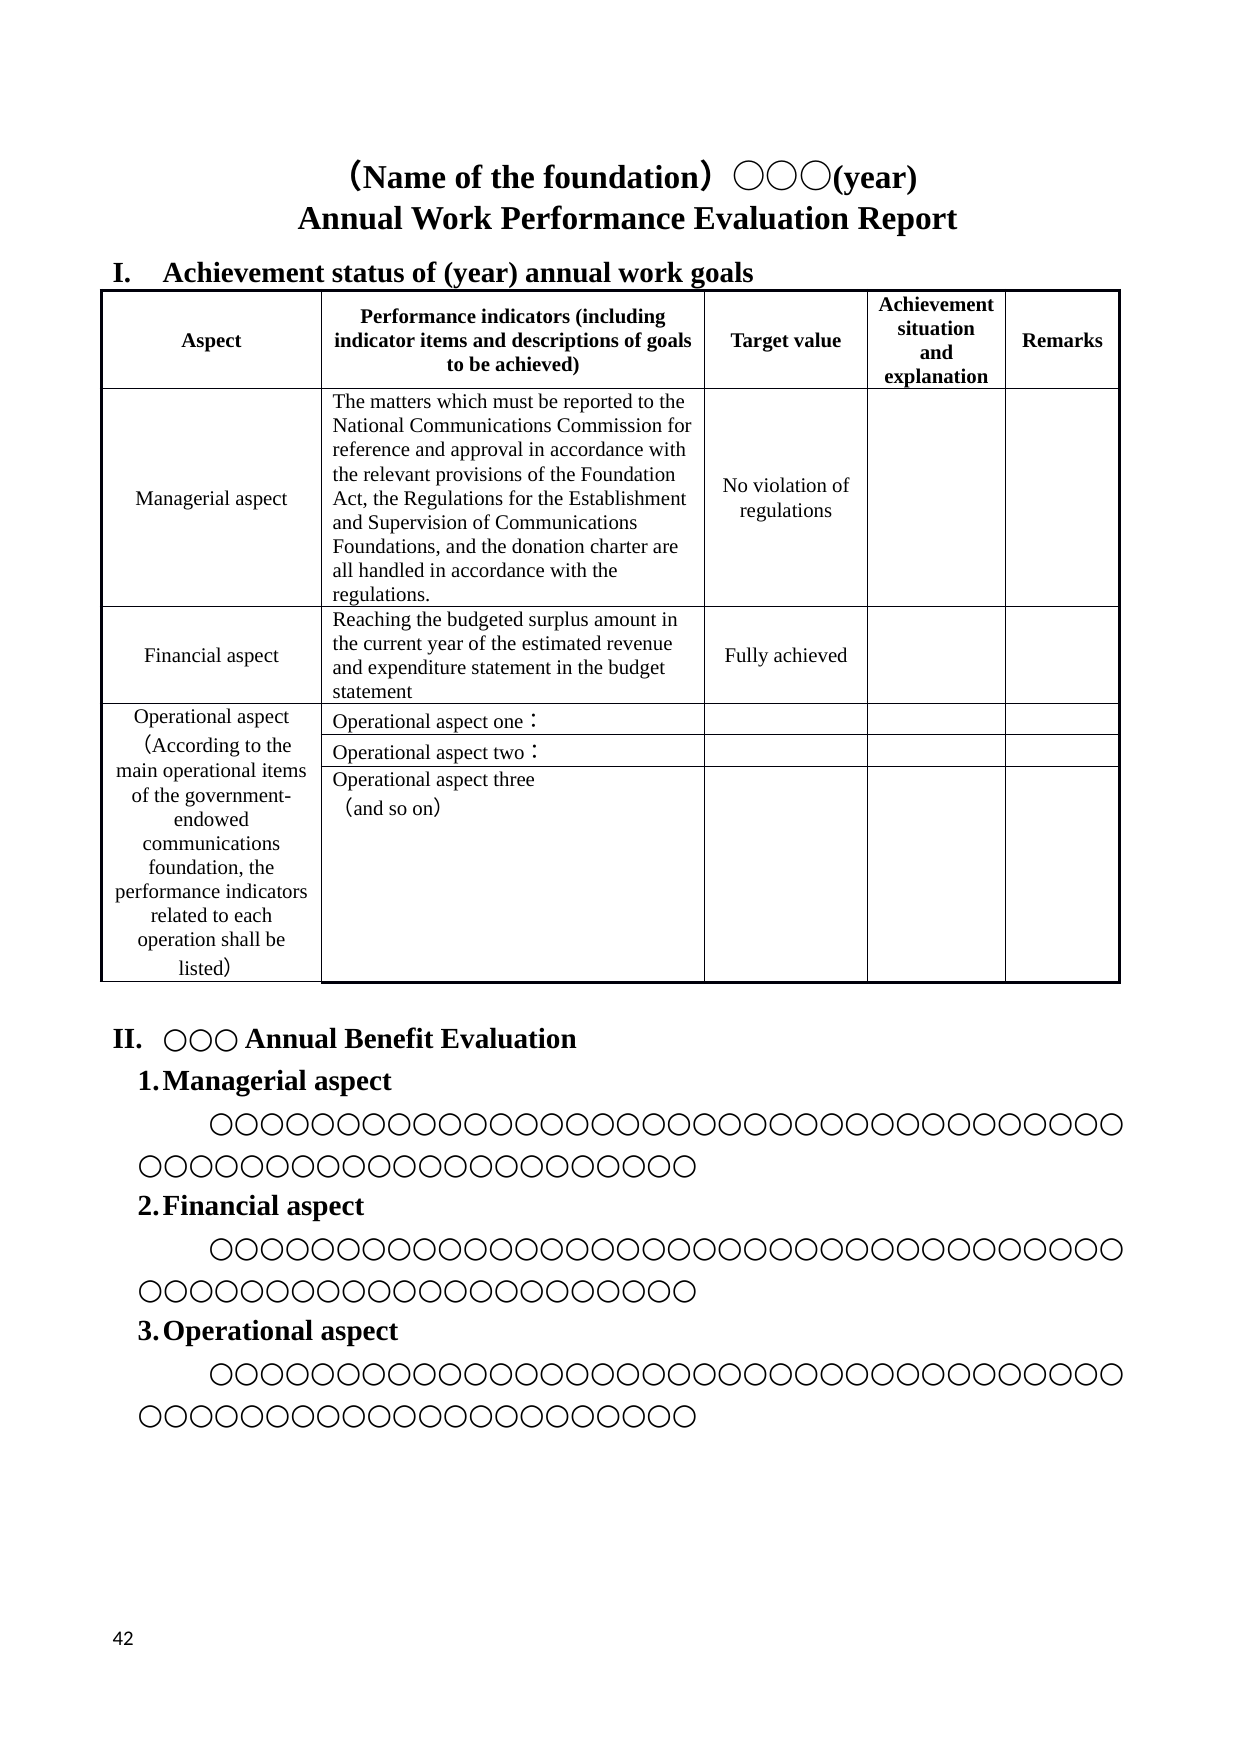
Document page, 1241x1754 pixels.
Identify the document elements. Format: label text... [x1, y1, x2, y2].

table_cell [705, 704, 867, 734]
text 3. Operational aspect [137, 1307, 1128, 1349]
table_cell [868, 767, 1005, 981]
table_cell Operational aspect two： [322, 735, 704, 766]
table_cell [1006, 607, 1118, 703]
text ○○○○○○○○○○○○○○○○○○○○○○○○○○○○○○○○○○○○○○○○○○○○○○○○○○○○○○○○○○ [137, 1349, 1128, 1432]
table_cell Managerial aspect [103, 389, 321, 606]
text ○○○○○○○○○○○○○○○○○○○○○○○○○○○○○○○○○○○○○○○○○○○○○○○○○○○○○○○○○○ [137, 1099, 1128, 1182]
text II. ○○○ Annual Benefit Evaluation [112, 1018, 1128, 1057]
table_header Aspect [103, 292, 321, 388]
table_header Remarks [1006, 292, 1118, 388]
table_cell Operational aspect （According to the main operational items of the government-endowed communications foundation, the performance indicators related to each operation shall be listed） [103, 704, 321, 981]
text ○○○○○○○○○○○○○○○○○○○○○○○○○○○○○○○○○○○○○○○○○○○○○○○○○○○○○○○○○○ [137, 1224, 1128, 1307]
table_header Performance indicators (including indicator items and descriptions of goals to be achieved) [322, 292, 704, 388]
table_cell [1006, 389, 1118, 606]
table_cell Reaching the budgeted surplus amount in the current year of the estimated revenue and expenditure statement in the budget statement [322, 607, 704, 703]
table_cell [705, 735, 867, 766]
table_cell [868, 607, 1005, 703]
table_cell [868, 735, 1005, 766]
table_cell No violation of regulations [705, 389, 867, 606]
table_header Target value [705, 292, 867, 388]
table_cell The matters which must be reported to the National Communications Commission for reference and approval in accordance with the relevant provisions of the Foundation Act, the Regulations for the Establishment and Supervision of Communications Foundations, and the donation charter are all handled in accordance with the regulations. [322, 389, 704, 606]
text 2. Financial aspect [137, 1182, 1128, 1224]
table_cell Operational aspect three （and so on） [322, 767, 704, 981]
text 1. Managerial aspect [137, 1057, 1128, 1099]
table_cell [705, 767, 867, 981]
table_cell Operational aspect one： [322, 704, 704, 734]
text I. Achievement status of (year) annual work goals [112, 255, 1128, 289]
table_cell [868, 704, 1005, 734]
table_cell Financial aspect [103, 607, 321, 703]
table_cell [1006, 735, 1118, 766]
table_cell [1006, 704, 1118, 734]
table_header Achievement situation and explanation [868, 292, 1005, 388]
table_cell Fully achieved [705, 607, 867, 703]
table_cell [868, 389, 1005, 606]
text （Name of the foundation）○○○(year) Annual Work Performance Evaluation Report [127, 150, 1128, 237]
table_cell [1006, 767, 1118, 981]
